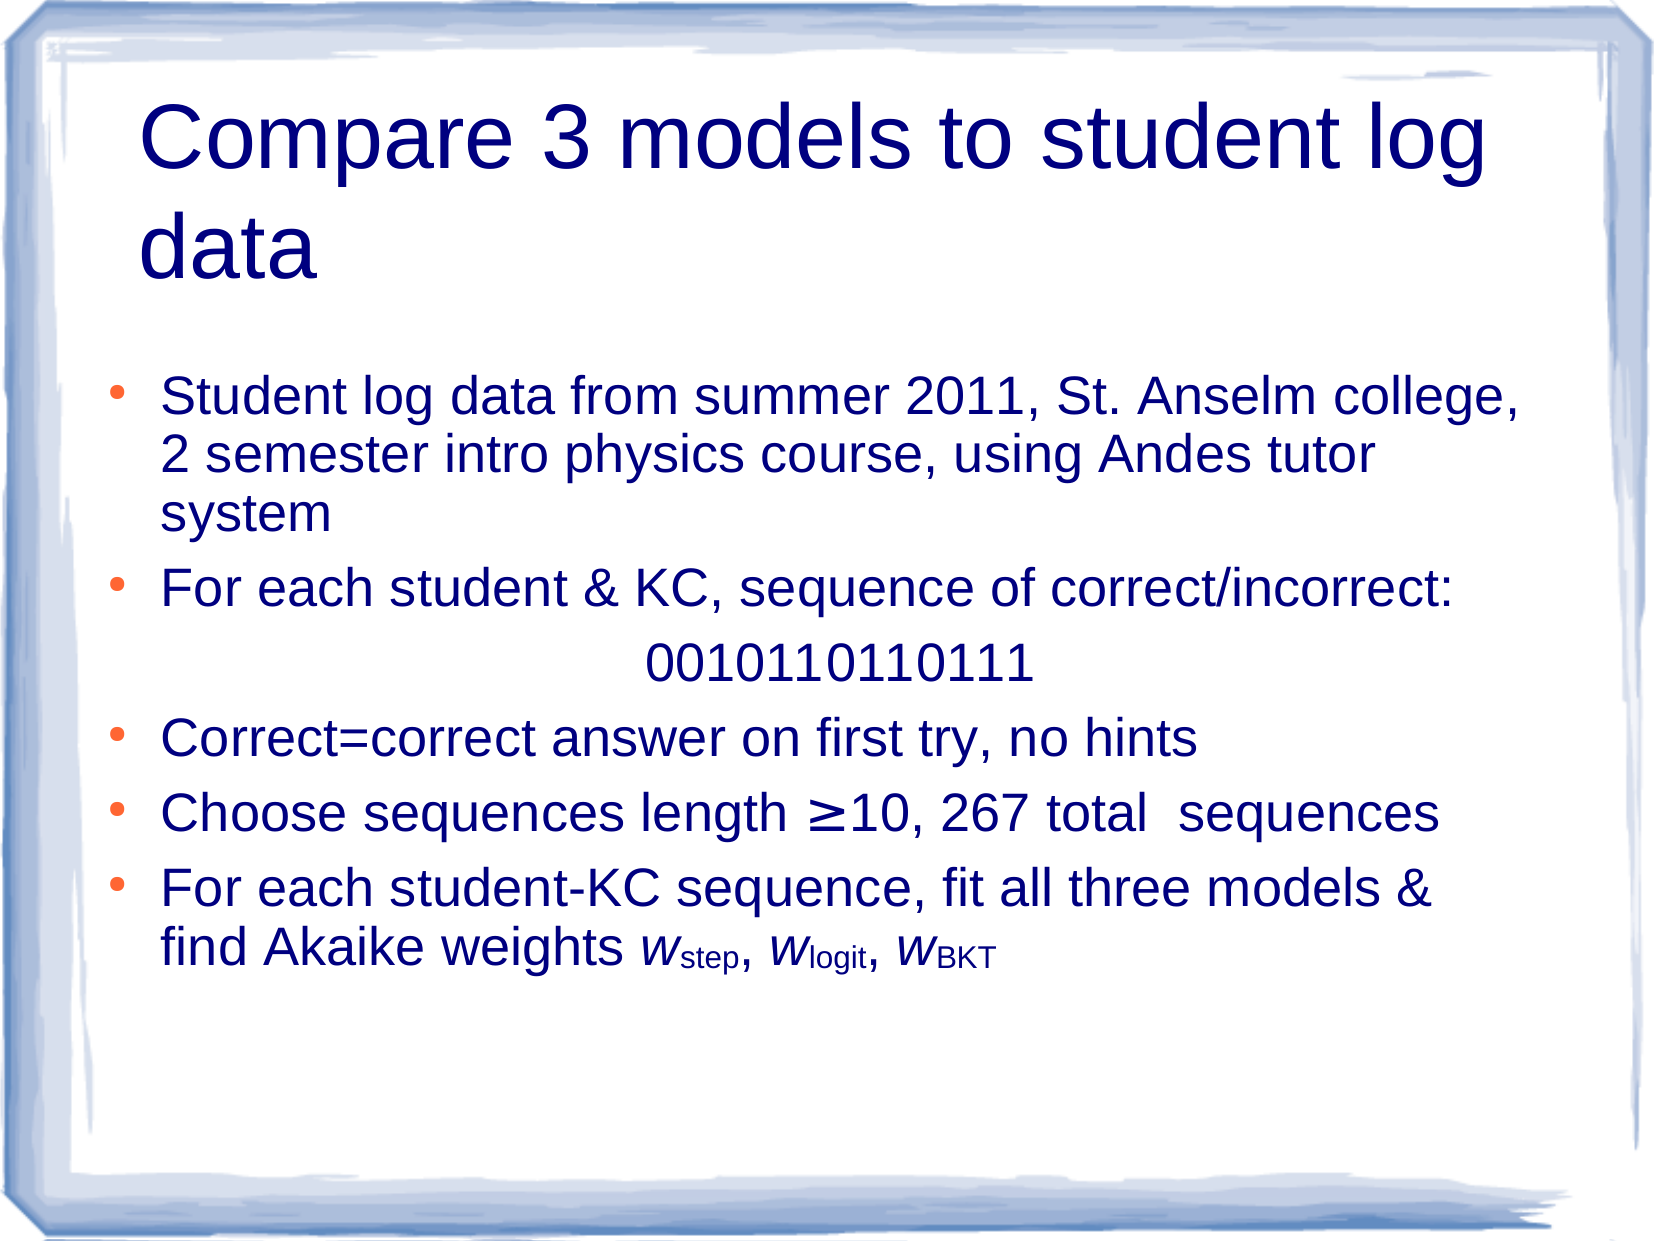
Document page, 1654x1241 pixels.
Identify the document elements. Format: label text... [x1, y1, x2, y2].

picture [0, 0, 1654, 1241]
list Student log data from summer 2011, St. Anselm college, 2 semester intro physics course, using Andes tutor system For each student & KC, sequence of correct/incorrect: 0010110110111 Correct=correct answer on first try, no hints Choose sequences length ≥10, 267 total sequences For each student-KC sequence, fit all three models & find Akaike weights wstep, wlogit, wBKT [75, 360, 1538, 1037]
title Compare 3 models to student log data [124, 68, 1530, 304]
